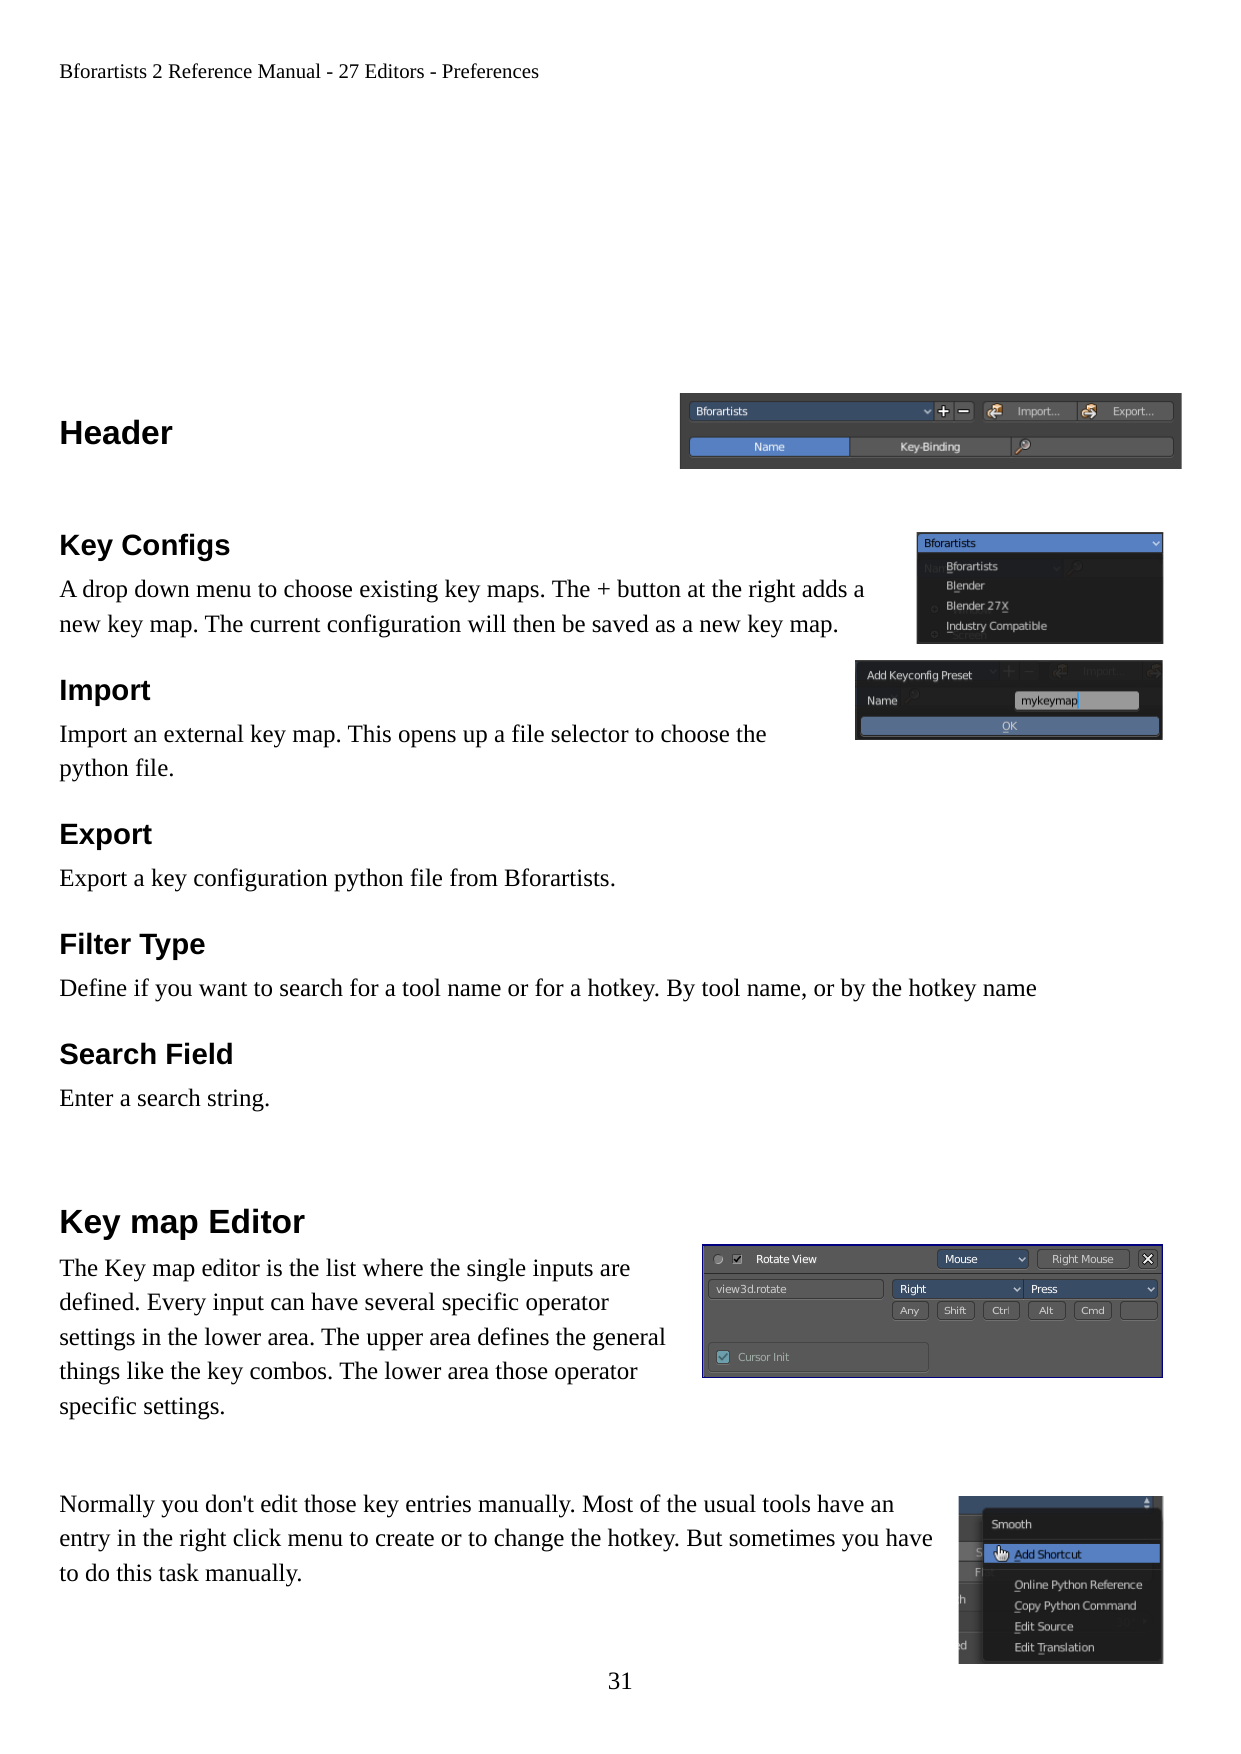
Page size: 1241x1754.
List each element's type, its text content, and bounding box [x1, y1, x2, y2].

text Export a key configuration python file from Bforartists. [59, 863, 1181, 892]
subtitle [1163, 672, 1181, 706]
subtitle Filter Type [59, 927, 1181, 960]
picture [916, 532, 1164, 644]
text A drop down menu to choose existing key maps. The + button at the right adds a new key map. The current configuration will then be saved as a new key map. [59, 574, 916, 637]
picture [703, 1246, 1162, 1377]
subtitle Import [59, 672, 855, 706]
subtitle Export [59, 817, 1181, 851]
text Import an external key map. This opens up a file selector to choose the python file. [59, 719, 1181, 782]
picture [855, 660, 1163, 740]
subtitle Key Configs [59, 528, 1181, 562]
picture [679, 393, 1182, 469]
text The Key map editor is the list where the single inputs are defined. Every input can have several specific operator settings in the lower area. The upper area defines the general things like the key combos. The lower area those operator specific settings. [59, 1253, 1181, 1419]
text Define if you want to search for a tool name or for a hotkey. By tool name, or by the hotkey name [59, 973, 1181, 1002]
text Normally you don't edit those key entries manually. Most of the usual tools have an entry in the right click menu to create or to change the hotkey. But sometimes you have to do this task manually. [59, 1489, 1181, 1587]
text Enter a search string. [59, 1083, 1181, 1112]
subtitle Search Field [59, 1037, 1181, 1070]
picture [958, 1496, 1164, 1664]
subtitle Key map Editor [59, 1202, 1181, 1240]
subtitle Header [59, 413, 679, 452]
